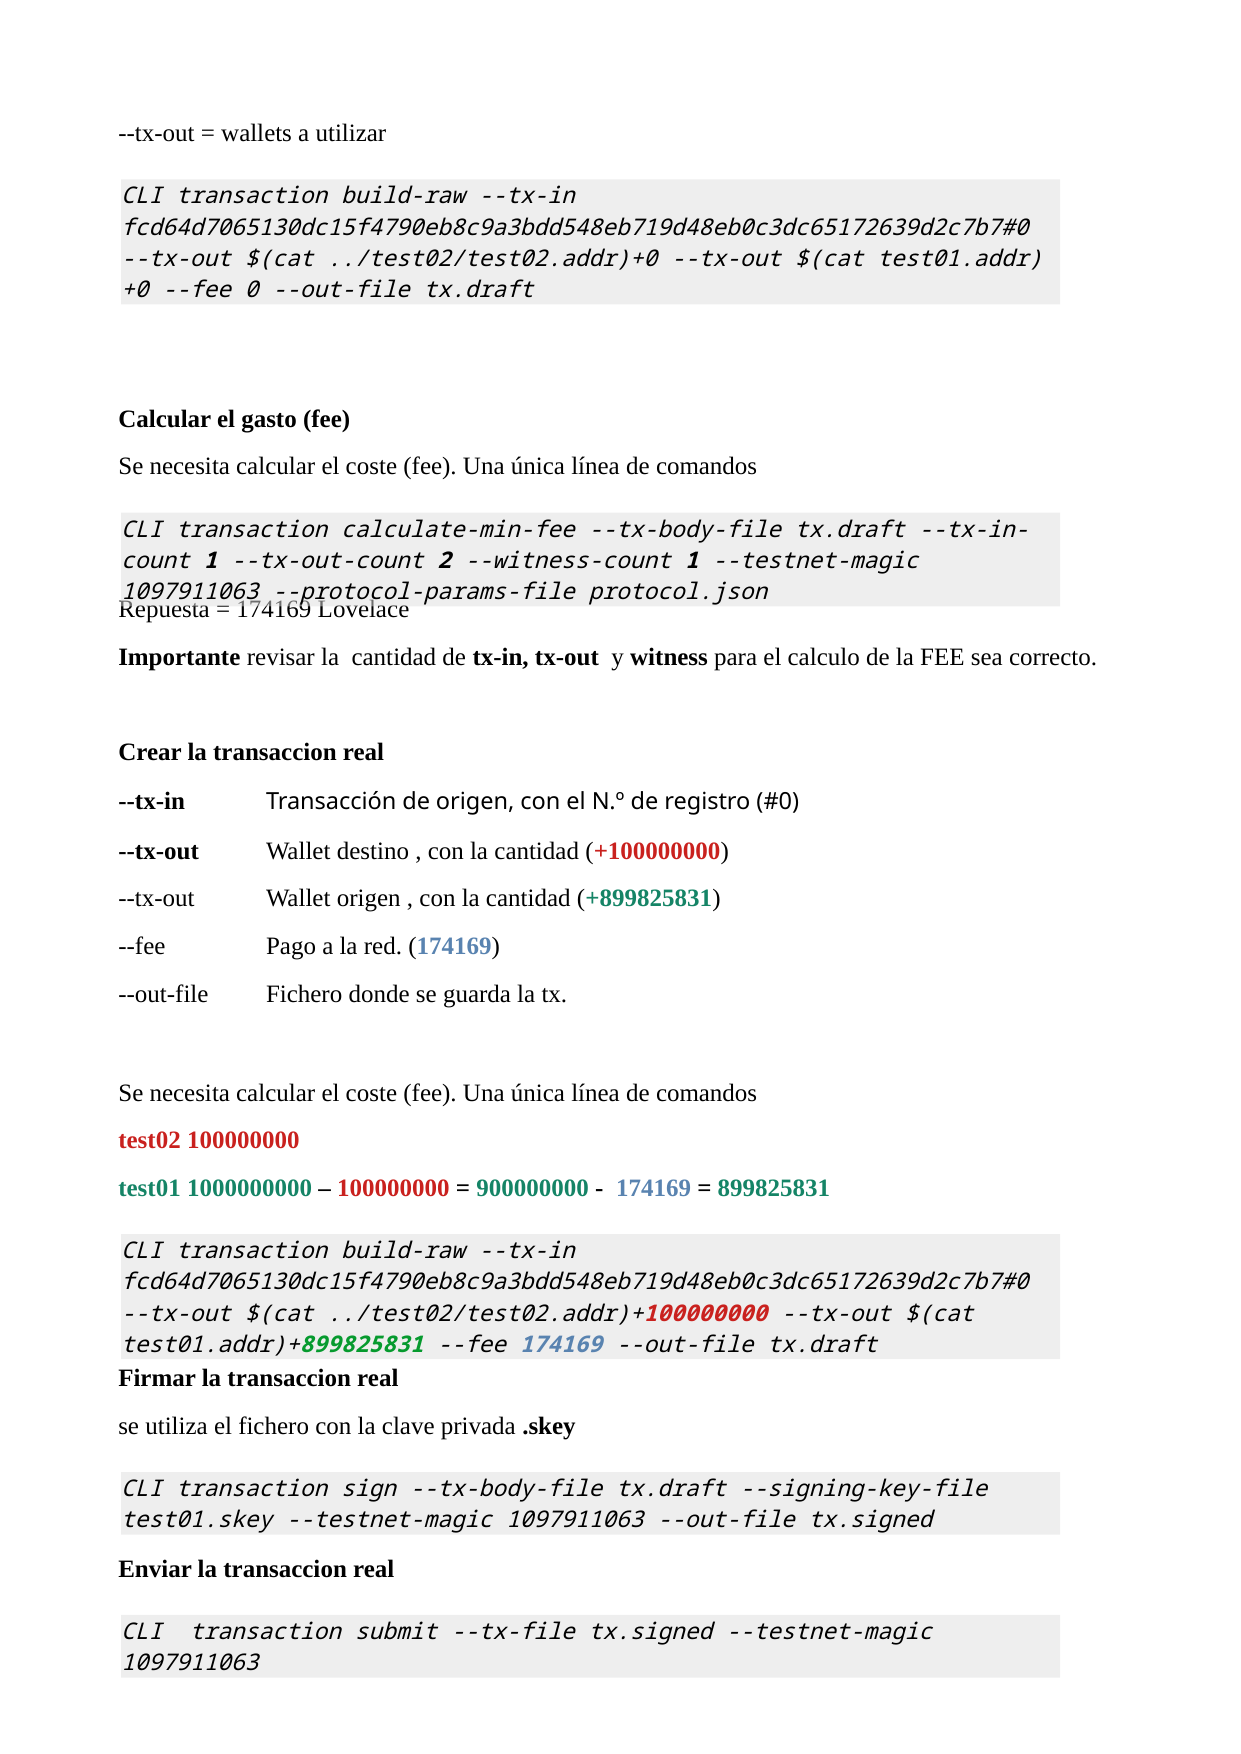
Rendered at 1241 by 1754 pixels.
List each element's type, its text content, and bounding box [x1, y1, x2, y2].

text Se necesita calcular el coste (fee). Una única línea de comandos [118, 451, 1122, 480]
text Importante revisar la cantidad de tx-in, tx-out y witness para el calculo de la FEE sea correcto. [118, 642, 1122, 671]
text --fee Pago a la red. (174169) [118, 931, 1122, 960]
text Firmar la transaccion real [118, 1363, 1122, 1392]
text --out-file Fichero donde se guarda la tx. [118, 979, 1122, 1007]
text Enviar la transaccion real [118, 1554, 1122, 1582]
text Calcular el gasto (fee) [118, 404, 1122, 432]
text --tx-in Transacción de origen, con el N.º de registro (#0) [118, 784, 1122, 817]
text Crear la transaccion real [118, 737, 1122, 766]
text --tx-out Wallet destino , con la cantidad (+100000000) [118, 836, 1122, 865]
text se utiliza el fichero con la clave privada .skey [118, 1411, 1122, 1440]
text --tx-out = wallets a utilizar [118, 118, 1122, 147]
text Se necesita calcular el coste (fee). Una única línea de comandos [118, 1078, 1122, 1106]
text Repuesta = 174169 Lovelace [118, 594, 1122, 623]
text test01 1000000000 – 100000000 = 900000000 - 174169 = 899825831 [118, 1173, 1122, 1202]
text --tx-out Wallet origen , con la cantidad (+899825831) [118, 883, 1122, 912]
text test02 100000000 [118, 1125, 1122, 1154]
